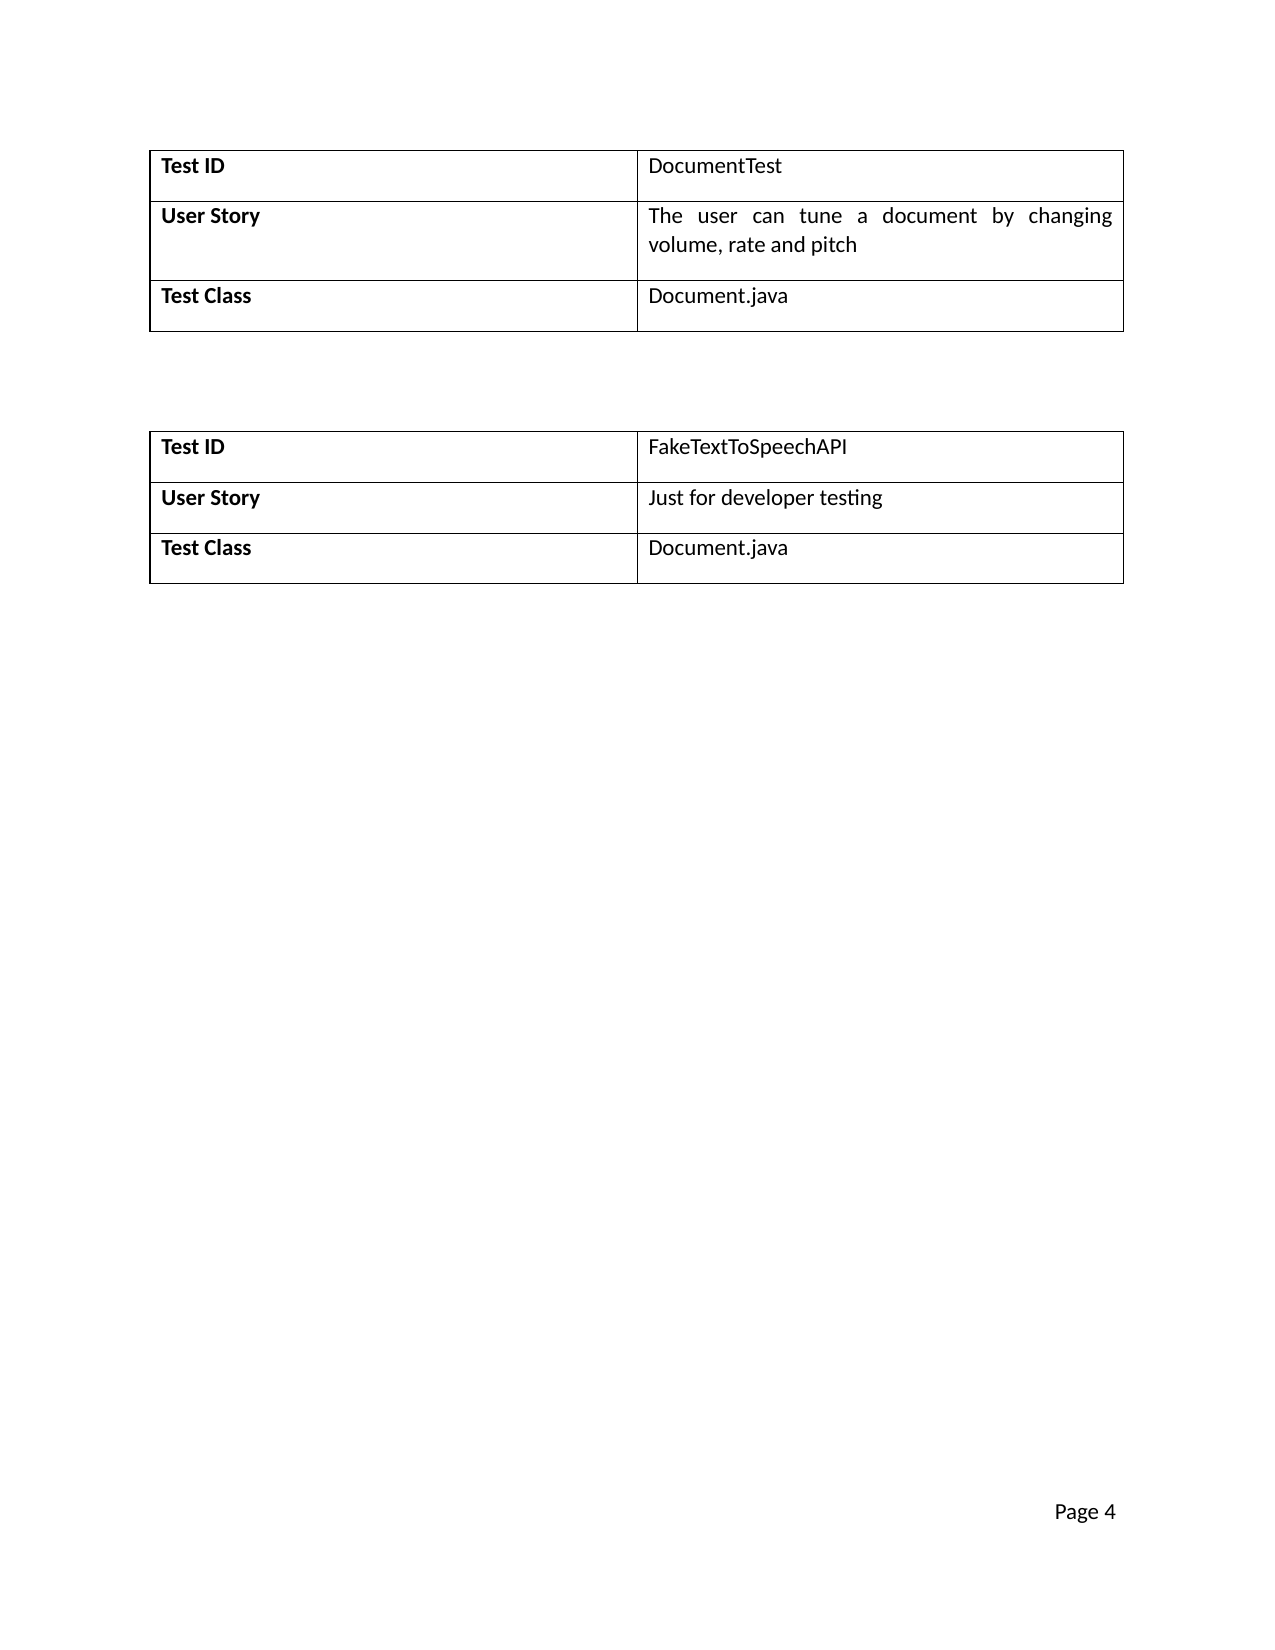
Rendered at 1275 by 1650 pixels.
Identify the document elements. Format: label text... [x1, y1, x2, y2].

table_cell User Story [151, 483, 637, 532]
table_header FakeTextToSpeechAPI [638, 432, 1123, 482]
table_cell User Story [151, 202, 637, 280]
table_header Test ID [151, 151, 637, 201]
table_cell Document.java [638, 281, 1123, 331]
table_cell Just for developer testing [638, 483, 1123, 532]
table_cell Document.java [638, 534, 1123, 583]
table_cell The user can tune a document by changing volume, rate and pitch [638, 202, 1123, 280]
table_cell Test Class [151, 534, 637, 583]
table_header DocumentTest [638, 151, 1123, 201]
table_header Test ID [151, 432, 637, 482]
table_cell Test Class [151, 281, 637, 331]
